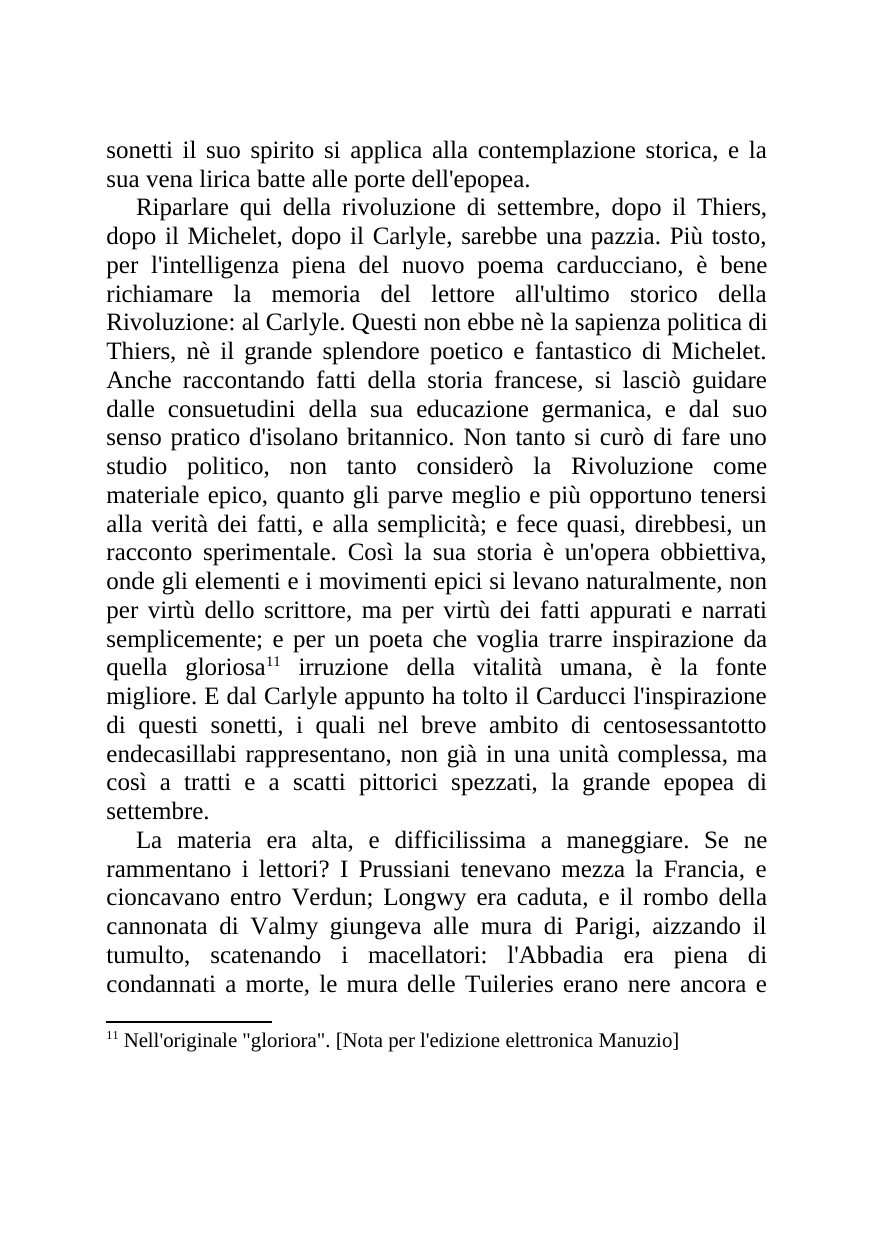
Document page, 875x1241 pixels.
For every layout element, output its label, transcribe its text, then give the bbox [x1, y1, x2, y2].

text Nell'originale "gloriora". [Nota per l'edizione elettronica Manuzio] [106, 1028, 768, 1052]
text sonetti il suo spirito si applica alla contemplazione storica, e la sua vena lirica batte alle porte dell'epopea. [106, 135, 768, 192]
text Riparlare qui della rivoluzione di settembre, dopo il Thiers, dopo il Michelet, dopo il Carlyle, sarebbe una pazzia. Più tosto, per l'intelligenza piena del nuovo poema carducciano, è bene richiamare la memoria del lettore all'ultimo storico della Rivoluzione: al Carlyle. Questi non ebbe nè la sapienza politica di Thiers, nè il grande splendore poetico e fantastico di Michelet. Anche raccontando fatti della storia francese, si lasciò guidare dalle consuetudini della sua educazione germanica, e dal suo senso pratico d'isolano britannico. Non tanto si curò di fare uno studio politico, non tanto considerò la Rivoluzione come materiale epico, quanto gli parve meglio e più opportuno tenersi alla verità dei fatti, e alla semplicità; e fece quasi, direbbesi, un racconto sperimentale. Così la sua storia è un'opera obbiettiva, onde gli elementi e i movimenti epici si levano naturalmente, non per virtù dello scrittore, ma per virtù dei fatti appurati e narrati semplicemente; e per un poeta che voglia trarre inspirazione da quella gloriosa irruzione della vitalità umana, è la fonte migliore. E dal Carlyle appunto ha tolto il Carducci l'inspirazione di questi sonetti, i quali nel breve ambito di centosessantotto endecasillabi rappresentano, non già in una unità complessa, ma così a tratti e a scatti pittorici spezzati, la grande epopea di settembre. [106, 192, 768, 825]
text La materia era alta, e difficilissima a maneggiare. Se ne rammentano i lettori? I Prussiani tenevano mezza la Francia, e cioncavano entro Verdun; Longwy era caduta, e il rombo della cannonata di Valmy giungeva alle mura di Parigi, aizzando il tumulto, scatenando i macellatori: l'Abbadia era piena di condannati a morte, le mura delle Tuileries erano nere ancora e [106, 825, 768, 997]
